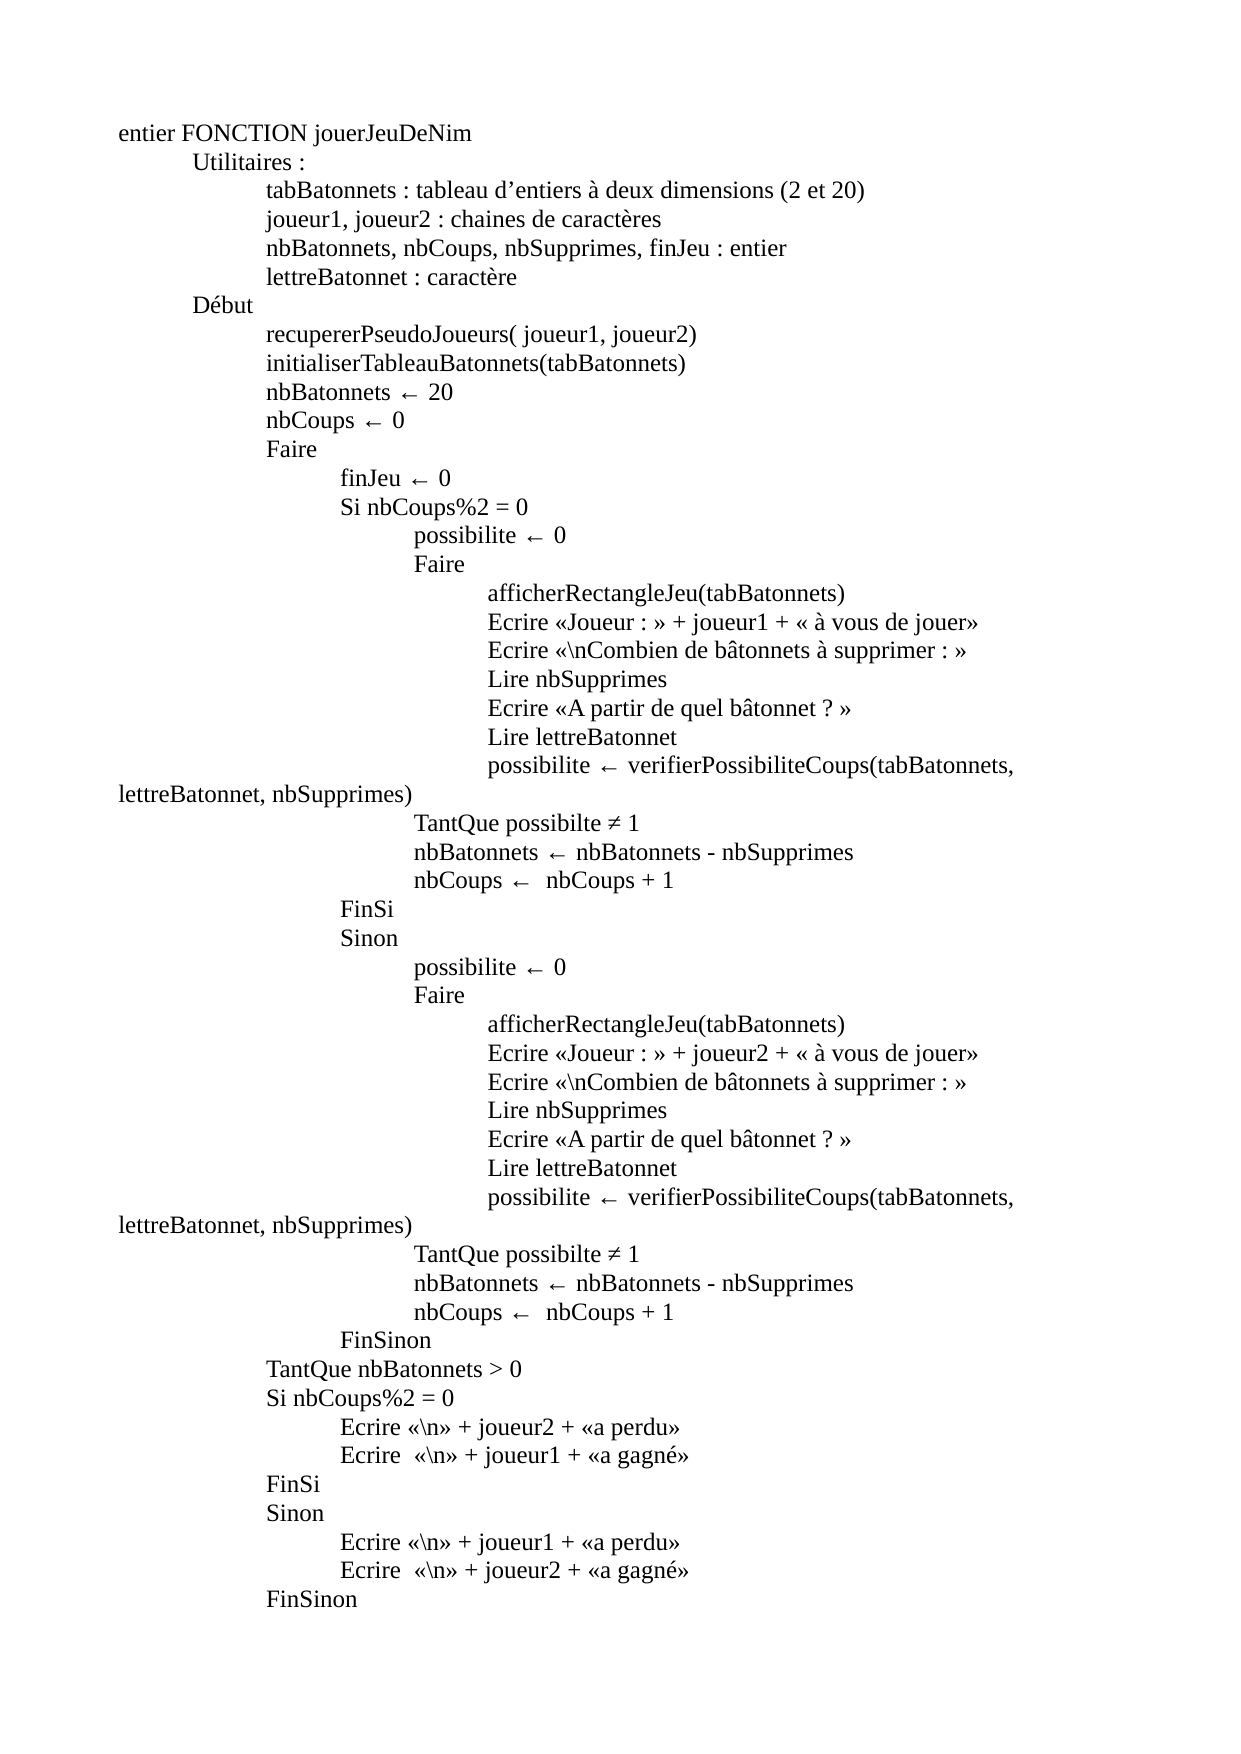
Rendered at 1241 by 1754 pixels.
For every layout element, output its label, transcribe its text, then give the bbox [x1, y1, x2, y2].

text nbBatonnets ← nbBatonnets - nbSupprimes [118, 837, 1122, 866]
text Ecrire «\nCombien de bâtonnets à supprimer : » [118, 636, 1122, 664]
text finJeu ← 0 [118, 463, 1122, 492]
text Faire [118, 549, 1122, 578]
text afficherRectangleJeu(tabBatonnets) [118, 1009, 1122, 1038]
text recupererPseudoJoueurs( joueur1, joueur2) [118, 319, 1122, 348]
text Ecrire «A partir de quel bâtonnet ? » [118, 693, 1122, 722]
text Lire nbSupprimes [118, 664, 1122, 693]
text possibilite ← verifierPossibiliteCoups(tabBatonnets, lettreBatonnet, nbSupprimes) [118, 751, 1122, 808]
text nbBatonnets, nbCoups, nbSupprimes, finJeu : entier [118, 233, 1122, 262]
text FinSi [118, 1469, 1122, 1498]
text initialiserTableauBatonnets(tabBatonnets) [118, 348, 1122, 377]
text Sinon [118, 1498, 1122, 1527]
text nbCoups ← 0 [118, 406, 1122, 434]
text Lire nbSupprimes [118, 1096, 1122, 1124]
text possibilite ← 0 [118, 952, 1122, 981]
text Utilitaires : [118, 147, 1122, 176]
text Faire [118, 434, 1122, 463]
text tabBatonnets : tableau d’entiers à deux dimensions (2 et 20) [118, 176, 1122, 204]
text FinSinon [118, 1584, 1122, 1613]
text Sinon [118, 923, 1122, 952]
text Ecrire «\nCombien de bâtonnets à supprimer : » [118, 1067, 1122, 1096]
text Ecrire «\n» + joueur1 + «a gagné» [118, 1441, 1122, 1469]
text nbCoups ← nbCoups + 1 [118, 1297, 1122, 1326]
text nbBatonnets ← nbBatonnets - nbSupprimes [118, 1268, 1122, 1297]
text Ecrire «\n» + joueur1 + «a perdu» [118, 1527, 1122, 1556]
text joueur1, joueur2 : chaines de caractères [118, 204, 1122, 233]
text Ecrire «A partir de quel bâtonnet ? » [118, 1124, 1122, 1153]
text FinSi [118, 894, 1122, 923]
text Ecrire «Joueur : » + joueur2 + « à vous de jouer» [118, 1038, 1122, 1067]
text lettreBatonnet : caractère [118, 262, 1122, 291]
text possibilite ← 0 [118, 521, 1122, 549]
text TantQue possibilte ≠ 1 [118, 1239, 1122, 1268]
text Si nbCoups%2 = 0 [118, 492, 1122, 521]
text Faire [118, 981, 1122, 1009]
text entier FONCTION jouerJeuDeNim [118, 118, 1122, 147]
text Début [118, 291, 1122, 319]
text Ecrire «Joueur : » + joueur1 + « à vous de jouer» [118, 607, 1122, 636]
text Si nbCoups%2 = 0 [118, 1383, 1122, 1412]
text nbCoups ← nbCoups + 1 [118, 866, 1122, 894]
text FinSinon [118, 1326, 1122, 1354]
text Ecrire «\n» + joueur2 + «a perdu» [118, 1412, 1122, 1441]
text Lire lettreBatonnet [118, 722, 1122, 751]
text Lire lettreBatonnet [118, 1153, 1122, 1182]
text afficherRectangleJeu(tabBatonnets) [118, 578, 1122, 607]
text possibilite ← verifierPossibiliteCoups(tabBatonnets, lettreBatonnet, nbSupprimes) [118, 1182, 1122, 1239]
text Ecrire «\n» + joueur2 + «a gagné» [118, 1556, 1122, 1584]
text nbBatonnets ← 20 [118, 377, 1122, 406]
text TantQue nbBatonnets > 0 [118, 1354, 1122, 1383]
text TantQue possibilte ≠ 1 [118, 808, 1122, 837]
